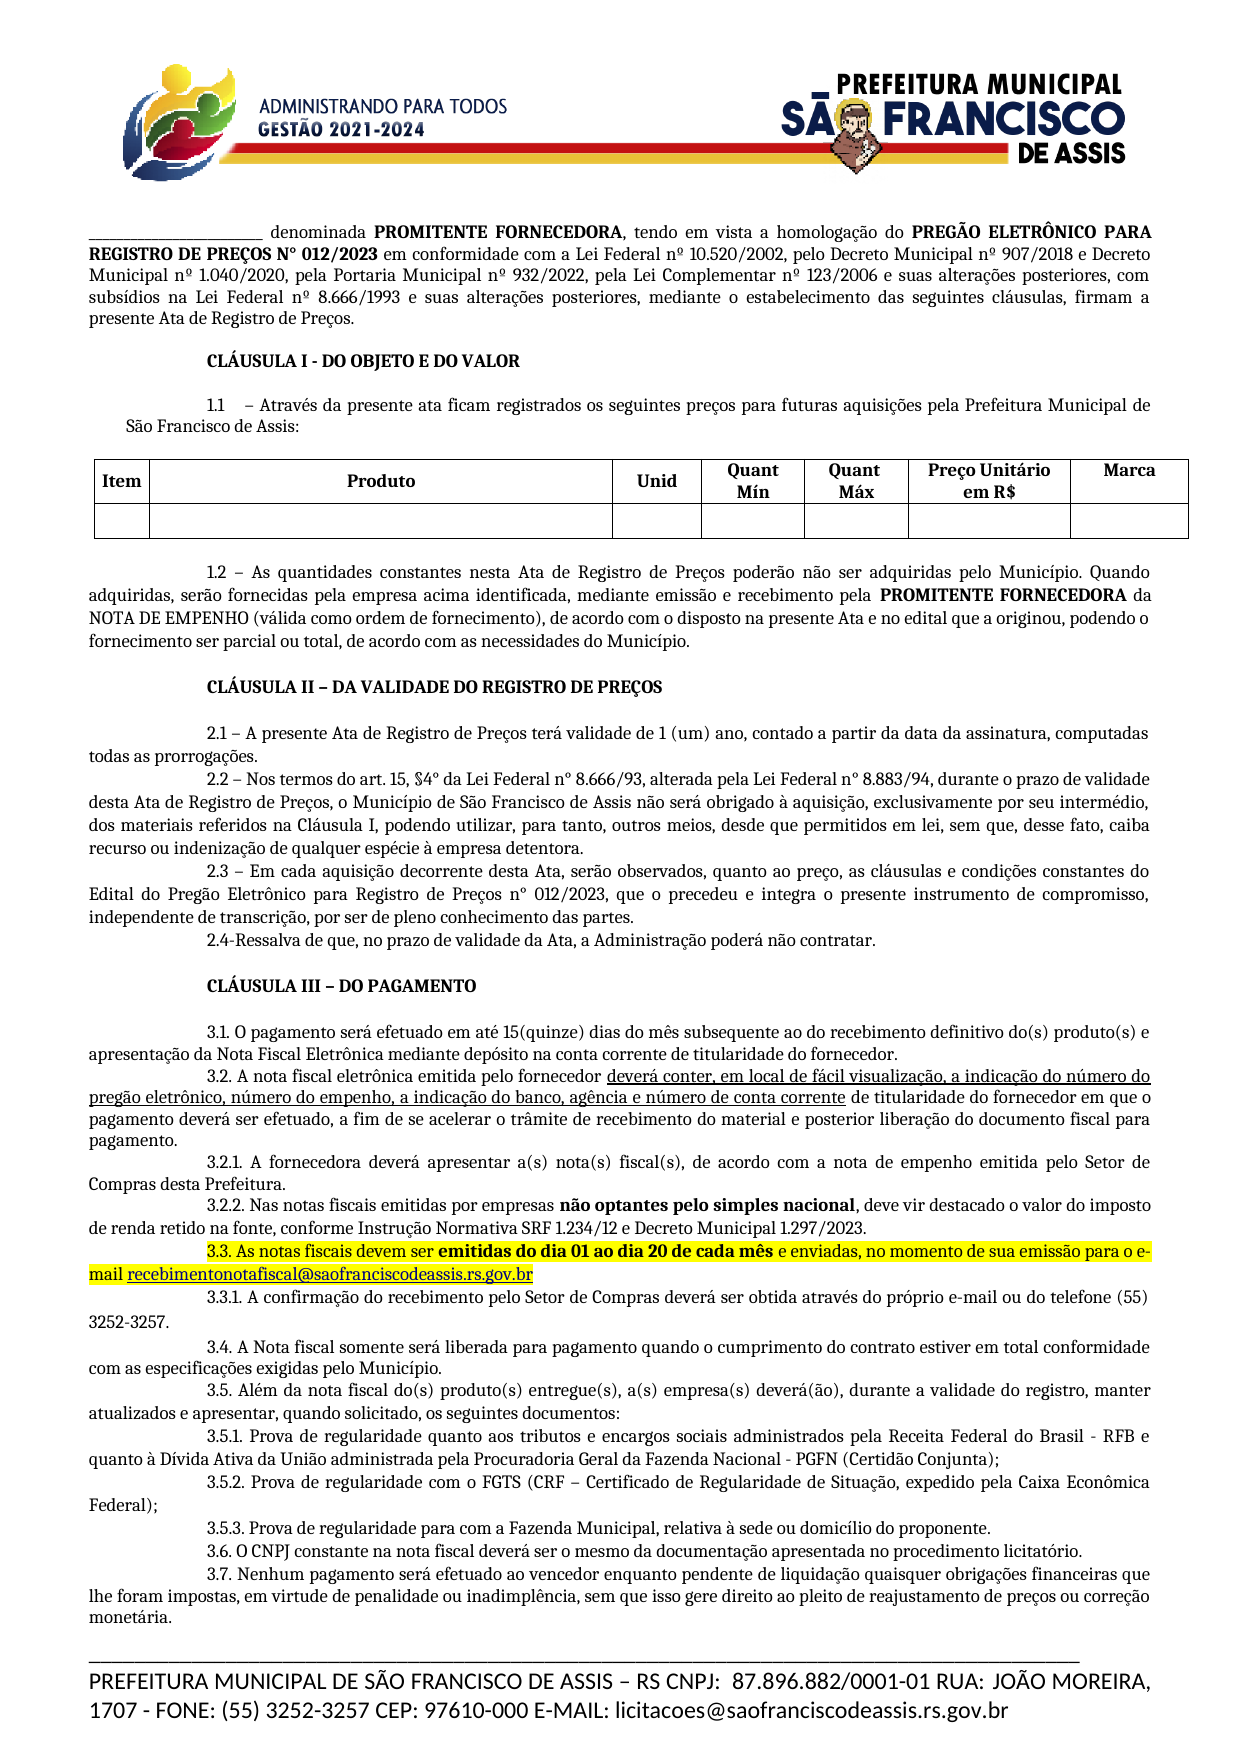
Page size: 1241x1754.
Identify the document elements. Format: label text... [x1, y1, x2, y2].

table_header Marca [1071, 460, 1188, 503]
text 2.4-Ressalva de que, no prazo de validade da Ata, a Administração poderá não contratar. [89, 930, 1152, 952]
text 3.7. Nenhum pagamento será efetuado ao vencedor enquanto pendente de liquidação quaisquer obrigações financeiras que lhe foram impostas, em virtude de penalidade ou inadimplência, sem que isso gere direito ao pleito de reajustamento de preços ou correção monetária. [89, 1563, 1152, 1628]
table_cell [909, 504, 1070, 538]
text 3.5. Além da nota fiscal do(s) produto(s) entregue(s), a(s) empresa(s) deverá(ão), durante a validade do registro, manter atualizados e apresentar, quando solicitado, os seguintes documentos: [89, 1379, 1152, 1424]
text 3.5.2. Prova de regularidade com o FGTS (CRF – Certificado de Regularidade de Situação, expedido pela Caixa Econômica Federal); [89, 1471, 1152, 1516]
table_header Quant Máx [805, 460, 908, 503]
text 3.2. A nota fiscal eletrônica emitida pelo fornecedor deverá conter, em local de fácil visualização, a indicação do número do pregão eletrônico, número do empenho, a indicação do banco, agência e número de conta corrente de titularidade do fornecedor em que o pagamento deverá ser efetuado, a fim de se acelerar o trâmite de recebimento do material e posterior liberação do documento fiscal para pagamento. [89, 1065, 1152, 1151]
text 3.5.1. Prova de regularidade quanto aos tributos e encargos sociais administrados pela Receita Federal do Brasil - RFB e quanto à Dívida Ativa da União administrada pela Procuradoria Geral da Fazenda Nacional - PGFN (Certidão Conjunta); [89, 1425, 1152, 1470]
text _________________________ denominada PROMITENTE FORNECEDORA, tendo em vista a homologação do PREGÃO ELETRÔNICO PARA REGISTRO DE PREÇOS N° 012/2023 em conformidade com a Lei Federal nº 10.520/2002, pelo Decreto Municipal nº 907/2018 e Decreto Municipal nº 1.040/2020, pela Portaria Municipal nº 932/2022, pela Lei Complementar nº 123/2006 e suas alterações posteriores, com subsídios na Lei Federal nº 8.666/1993 e suas alterações posteriores, mediante o estabelecimento das seguintes cláusulas, firmam a presente Ata de Registro de Preços. [89, 222, 1152, 329]
text 3.1. O pagamento será efetuado em até 15(quinze) dias do mês subsequente ao do recebimento definitivo do(s) produto(s) e apresentação da Nota Fiscal Eletrônica mediante depósito na conta corrente de titularidade do fornecedor. [89, 1022, 1152, 1065]
text CLÁUSULA III – DO PAGAMENTO [89, 976, 1152, 998]
text 3.5.3. Prova de regularidade para com a Fazenda Municipal, relativa à sede ou domicílio do proponente. [89, 1517, 1152, 1539]
table_header Quant Mín [702, 460, 804, 503]
table_cell [702, 504, 804, 538]
text 3.6. O CNPJ constante na nota fiscal deverá ser o mesmo da documentação apresentada no procedimento licitatório. [89, 1541, 1152, 1562]
text 1.2 – As quantidades constantes nesta Ata de Registro de Preços poderão não ser adquiridas pelo Município. Quando adquiridas, serão fornecidas pela empresa acima identificada, mediante emissão e recebimento pela PROMITENTE FORNECEDORA da NOTA DE EMPENHO (válida como ordem de fornecimento), de acordo com o disposto na presente Ata e no edital que a originou, podendo o fornecimento ser parcial ou total, de acordo com as necessidades do Município. [89, 562, 1152, 652]
table_header Item [95, 460, 149, 503]
text 3.4. A Nota fiscal somente será liberada para pagamento quando o cumprimento do contrato estiver em total conformidade com as especificações exigidas pelo Município. [89, 1336, 1152, 1379]
text 3.2.2. Nas notas fiscais emitidas por empresas não optantes pelo simples nacional, deve vir destacado o valor do imposto de renda retido na fonte, conforme Instrução Normativa SRF 1.234/12 e Decreto Municipal 1.297/2023. [89, 1194, 1152, 1239]
text CLÁUSULA II – DA VALIDADE DO REGISTRO DE PREÇOS [89, 677, 1152, 698]
text 2.1 – A presente Ata de Registro de Preços terá validade de 1 (um) ano, contado a partir da data da assinatura, computadas todas as prorrogações. [89, 723, 1152, 767]
table_cell [613, 504, 701, 538]
text 2.3 – Em cada aquisição decorrente desta Ata, serão observados, quanto ao preço, as cláusulas e condições constantes do Edital do Pregão Eletrônico para Registro de Preços n° 012/2023, que o precedeu e integra o presente instrumento de compromisso, independente de transcrição, por ser de pleno conhecimento das partes. [89, 861, 1152, 928]
text CLÁUSULA I - DO OBJETO E DO VALOR [89, 351, 1152, 372]
text 3.2.1. A fornecedora deverá apresentar a(s) nota(s) fiscal(s), de acordo com a nota de empenho emitida pelo Setor de Compras desta Prefeitura. [89, 1151, 1152, 1194]
table_cell [1071, 504, 1188, 538]
text 3.3.1. A confirmação do recebimento pelo Setor de Compras deverá ser obtida através do próprio e-mail ou do telefone (55) 3252-3257. [89, 1287, 1152, 1333]
table_header Produto [150, 460, 612, 503]
table_cell [805, 504, 908, 538]
text 3.3. As notas fiscais devem ser emitidas do dia 01 ao dia 20 de cada mês e enviadas, no momento de sua emissão para o e-mail recebimentonotafiscal@saofranciscodeassis.rs.gov.br [89, 1241, 1152, 1285]
table_header Preço Unitário em R$ [909, 460, 1070, 503]
text 2.2 – Nos termos do art. 15, §4° da Lei Federal n° 8.666/93, alterada pela Lei Federal n° 8.883/94, durante o prazo de validade desta Ata de Registro de Preços, o Município de São Francisco de Assis não será obrigado à aquisição, exclusivamente por seu intermédio, dos materiais referidos na Cláusula I, podendo utilizar, para tanto, outros meios, desde que permitidos em lei, sem que, desse fato, caiba recurso ou indenização de qualquer espécie à empresa detentora. [89, 769, 1152, 859]
list – Através da presente ata ficam registrados os seguintes preços para futuras aquisições pela Prefeitura Municipal de São Francisco de Assis: [89, 394, 1152, 437]
table_header Unid [613, 460, 701, 503]
table_cell [95, 504, 149, 538]
table_cell [150, 504, 612, 538]
